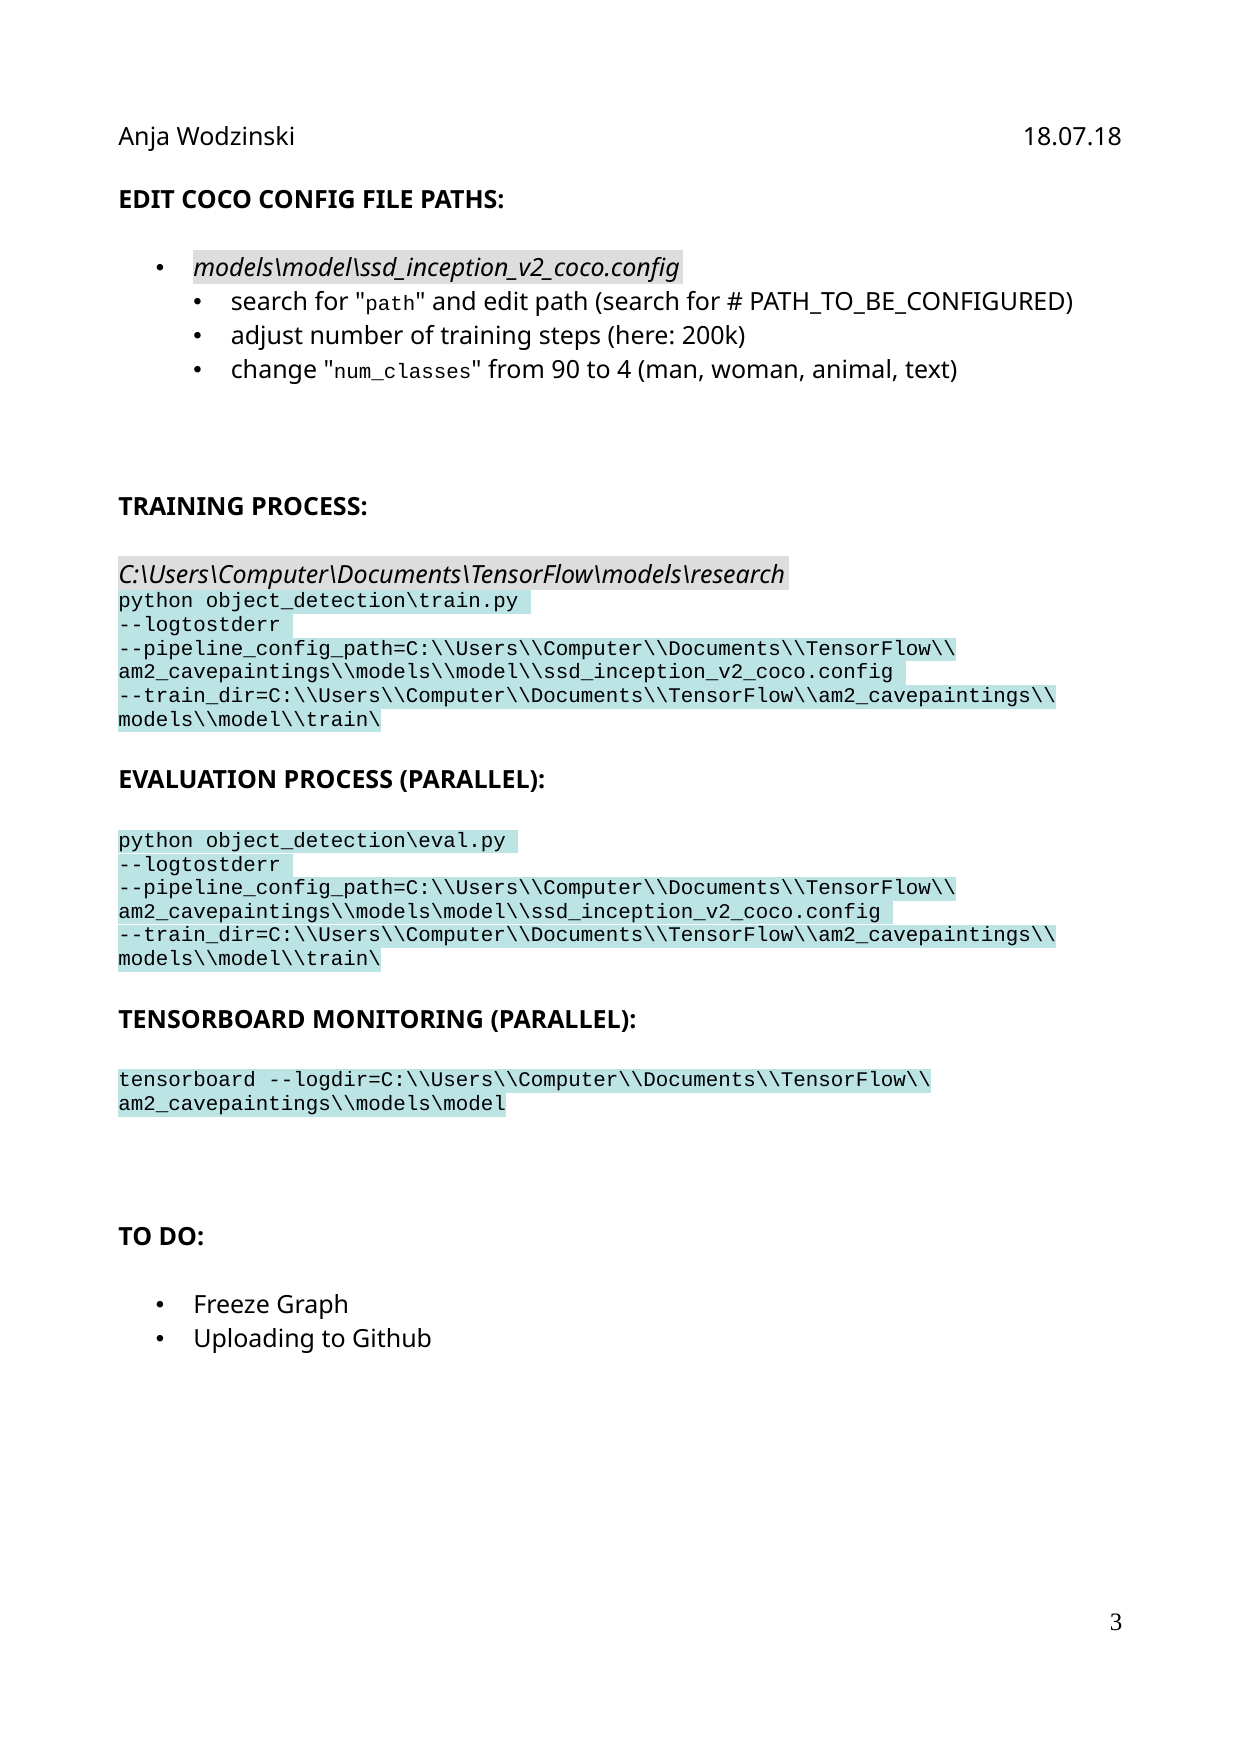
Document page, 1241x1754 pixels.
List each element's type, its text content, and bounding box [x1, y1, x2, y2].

list adjust number of training steps (here: 200k) [193, 318, 1122, 352]
text C:\Users\Computer\Documents\TensorFlow\models\research [118, 556, 1122, 590]
text TO DO: [118, 1219, 1122, 1253]
text --pipeline_config_path=C:\\Users\\Computer\\Documents\\TensorFlow\\am2_cavepaintings\\models\model\\ssd_inception_v2_coco.config [118, 877, 1122, 924]
text python object_detection\eval.py [118, 830, 1122, 853]
list Uploading to Github [156, 1321, 1122, 1355]
text --logtostderr [118, 853, 1122, 877]
text --logtostderr [118, 614, 1122, 638]
text EVALUATION PROCESS (PARALLEL): [118, 762, 1122, 796]
text --train_dir=C:\\Users\\Computer\\Documents\\TensorFlow\\am2_cavepaintings\\models\\model\\train\ [118, 924, 1122, 972]
text TRAINING PROCESS: [118, 488, 1122, 522]
list change "num_classes" from 90 to 4 (man, woman, animal, text) [193, 352, 1122, 386]
text --train_dir=C:\\Users\\Computer\\Documents\\TensorFlow\\am2_cavepaintings\\models\\model\\train\ [118, 685, 1122, 732]
list models\model\ssd_inception_v2_coco.config [156, 250, 1122, 284]
text python object_detection\train.py [118, 590, 1122, 614]
text EDIT COCO CONFIG FILE PATHS: [118, 182, 1122, 216]
list search for "path" and edit path (search for # PATH_TO_BE_CONFIGURED) [193, 284, 1122, 318]
text --pipeline_config_path=C:\\Users\\Computer\\Documents\\TensorFlow\\am2_cavepaintings\\models\\model\\ssd_inception_v2_coco.config [118, 638, 1122, 685]
text TENSORBOARD MONITORING (PARALLEL): [118, 1001, 1122, 1035]
list Freeze Graph [156, 1287, 1122, 1321]
text tensorboard --logdir=C:\\Users\\Computer\\Documents\\TensorFlow\\am2_cavepaintings\\models\model [118, 1069, 1122, 1117]
